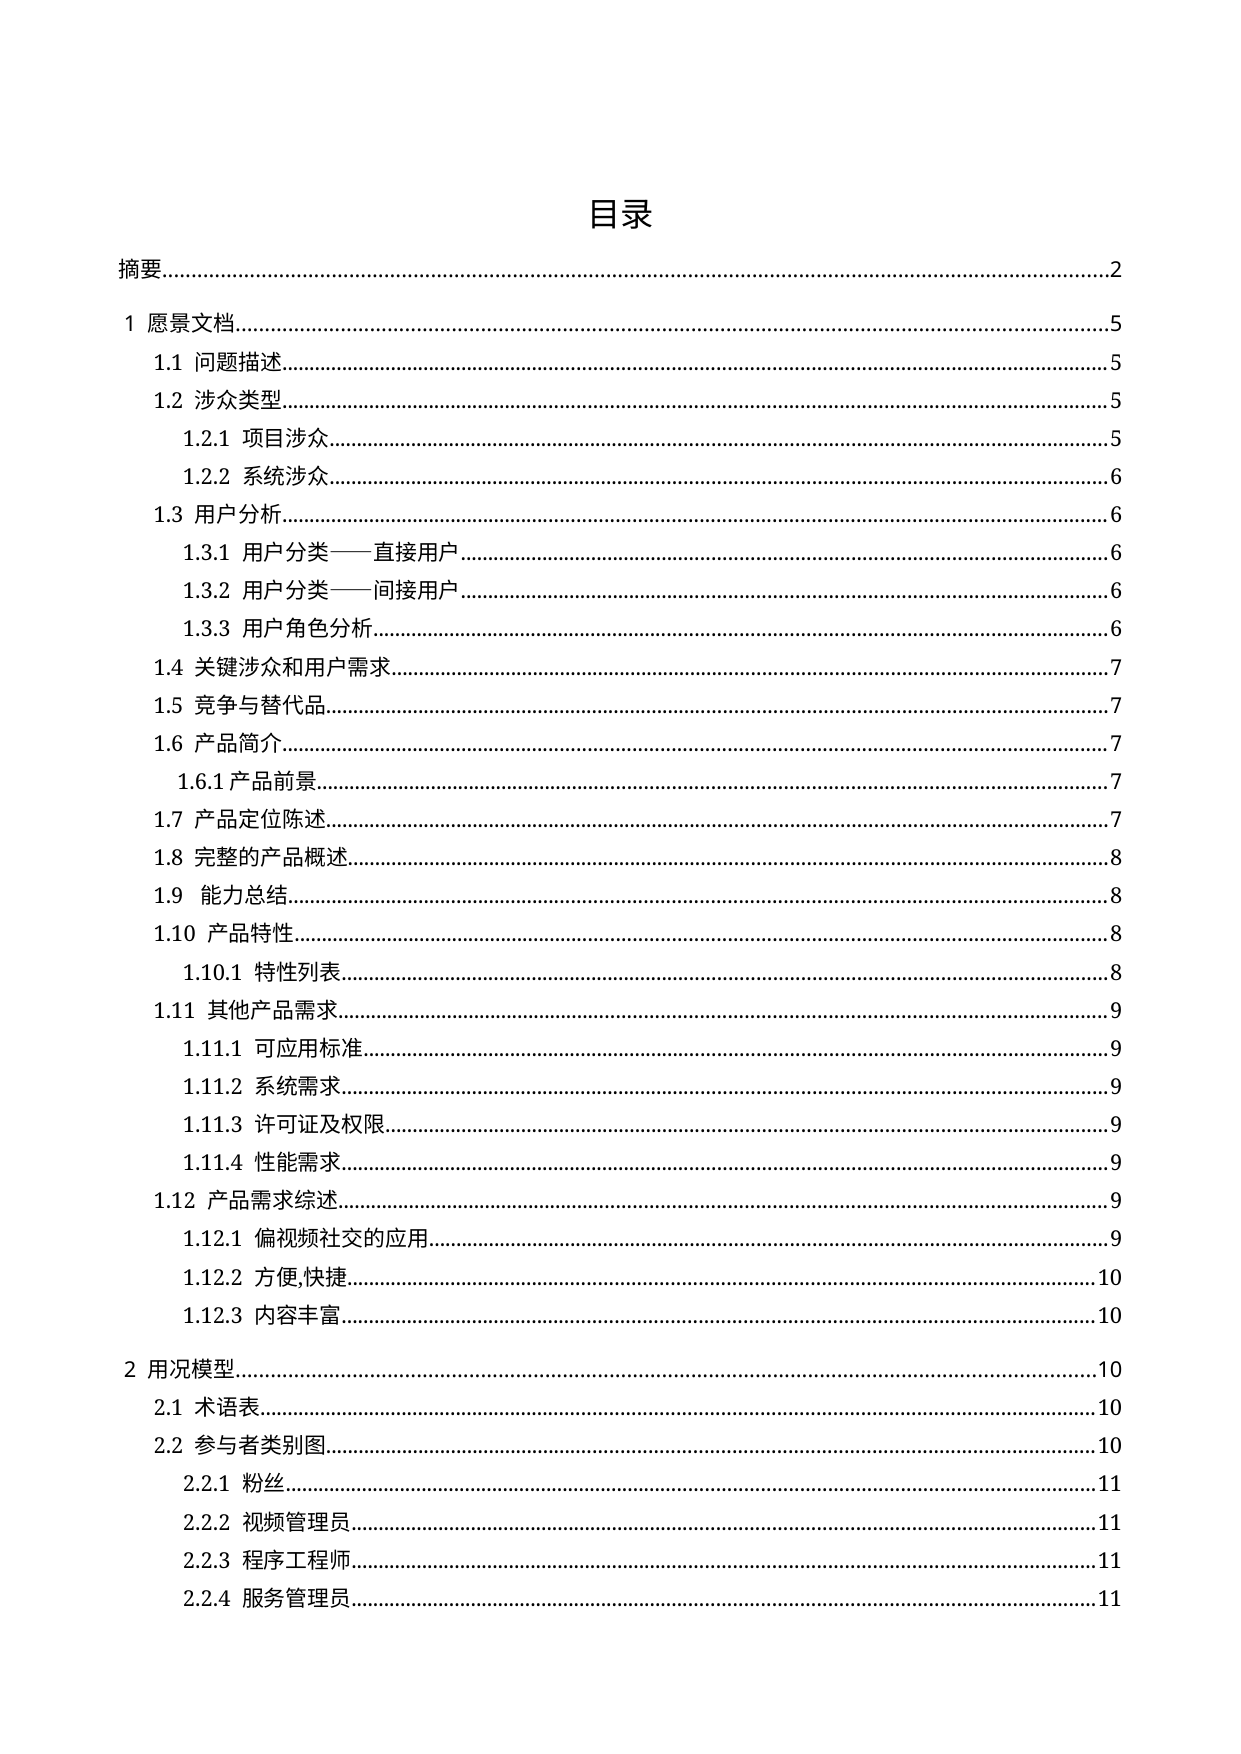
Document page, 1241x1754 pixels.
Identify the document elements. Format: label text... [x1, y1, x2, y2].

text 1.11.4 性能需求 9 [177, 1145, 1122, 1177]
text 1.11.3 许可证及权限 9 [177, 1107, 1122, 1139]
text 2.2 参与者类别图 10 [148, 1428, 1122, 1460]
text 1.10 产品特性 8 [148, 916, 1122, 948]
text 1.4 关键涉众和用户需求 7 [148, 649, 1122, 681]
text 1.5 竞争与替代品 7 [148, 688, 1122, 719]
text 1.1 问题描述 5 [148, 344, 1122, 376]
text 1.11.2 系统需求 9 [177, 1069, 1122, 1101]
text 2.2.3 程序工程师 11 [177, 1543, 1122, 1574]
text 1.12.1 偏视频社交的应用 9 [177, 1221, 1122, 1253]
text 1.3 用户分析 6 [148, 497, 1122, 529]
text 1.12.2 方便,快捷 10 [177, 1259, 1122, 1291]
text 1.12.3 内容丰富 10 [177, 1298, 1122, 1329]
text 1.8 完整的产品概述 8 [148, 840, 1122, 872]
text 1.2.2 系统涉众 6 [177, 459, 1122, 491]
text 1.2 涉众类型 5 [148, 383, 1122, 414]
text 2.1 术语表 10 [148, 1390, 1122, 1422]
text 2.2.1 粉丝 11 [177, 1466, 1122, 1498]
text 1.6 产品简介 7 [148, 726, 1122, 758]
text 1.3.3 用户角色分析 6 [177, 611, 1122, 643]
text 1.2.1 项目涉众 5 [177, 421, 1122, 453]
text 1.12 产品需求综述 9 [148, 1183, 1122, 1215]
text 1.3.2 用户分类——间接用户 6 [177, 573, 1122, 605]
subtitle 目录 [118, 188, 1122, 236]
text 1 愿景文档 5 [118, 306, 1122, 338]
text 2.2.4 服务管理员 11 [177, 1581, 1122, 1613]
text 1.6.1产品前景 7 [177, 764, 1122, 796]
text 1.11.1 可应用标准 9 [177, 1031, 1122, 1063]
text 摘要 2 [118, 252, 1122, 284]
text 1.3.1 用户分类——直接用户 6 [177, 535, 1122, 567]
text 1.10.1 特性列表 8 [177, 954, 1122, 986]
text 1.7 产品定位陈述 7 [148, 802, 1122, 834]
text 2.2.2 视频管理员 11 [177, 1504, 1122, 1536]
text 1.11 其他产品需求 9 [148, 993, 1122, 1024]
text 2 用况模型 10 [118, 1352, 1122, 1384]
text 1.9 能力总结 8 [148, 878, 1122, 910]
